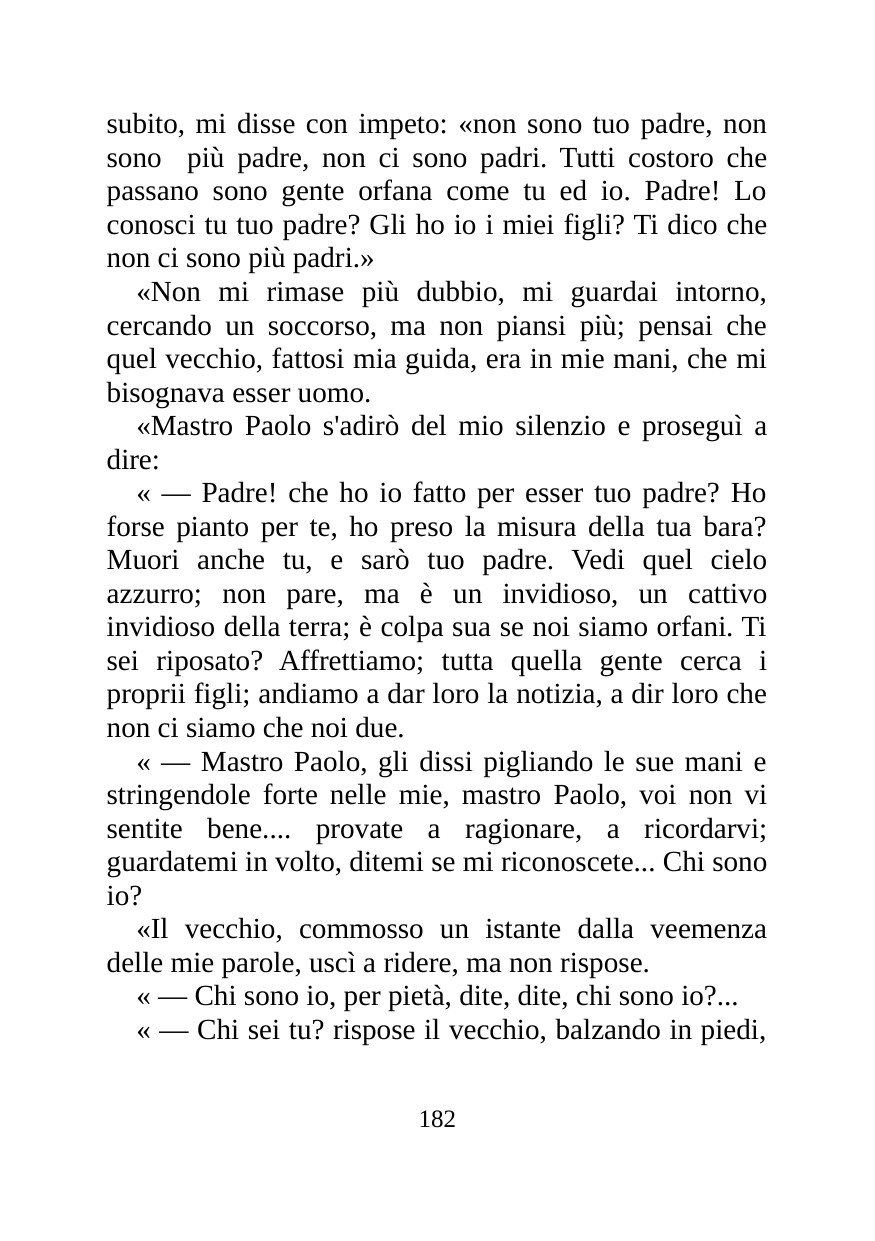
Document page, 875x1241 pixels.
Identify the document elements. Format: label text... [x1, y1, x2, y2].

text «Mastro Paolo s'adirò del mio silenzio e proseguì a dire: [106, 408, 768, 475]
text « — Padre! che ho io fatto per esser tuo padre? Ho forse pianto per te, ho preso la misura della tua bara? Muori anche tu, e sarò tuo padre. Vedi quel cielo azzurro; non pare, ma è un invidioso, un cattivo invidioso della terra; è colpa sua se noi siamo orfani. Ti sei riposato? Affrettiamo; tutta quella gente cerca i proprii figli; andiamo a dar loro la notizia, a dir loro che non ci siamo che noi due. [106, 475, 768, 744]
text «Non mi rimase più dubbio, mi guardai intorno, cercando un soccorso, ma non piansi più; pensai che quel vecchio, fattosi mia guida, era in mie mani, che mi bisognava esser uomo. [106, 274, 768, 408]
text « — Mastro Paolo, gli dissi pigliando le sue mani e stringendole forte nelle mie, mastro Paolo, voi non vi sentite bene.... provate a ragionare, a ricordarvi; guardatemi in volto, ditemi se mi riconoscete... Chi sono io? [106, 744, 768, 911]
text « — Chi sei tu? rispose il vecchio, balzando in piedi, [106, 1012, 768, 1046]
text subito, mi disse con impeto: «non sono tuo padre, non sono più padre, non ci sono padri. Tutti costoro che passano sono gente orfana come tu ed io. Padre! Lo conosci tu tuo padre? Gli ho io i miei figli? Ti dico che non ci sono più padri.» [106, 106, 768, 274]
text «Il vecchio, commosso un istante dalla veemenza delle mie parole, uscì a ridere, ma non rispose. [106, 911, 768, 978]
text « — Chi sono io, per pietà, dite, dite, chi sono io?... [106, 978, 768, 1012]
